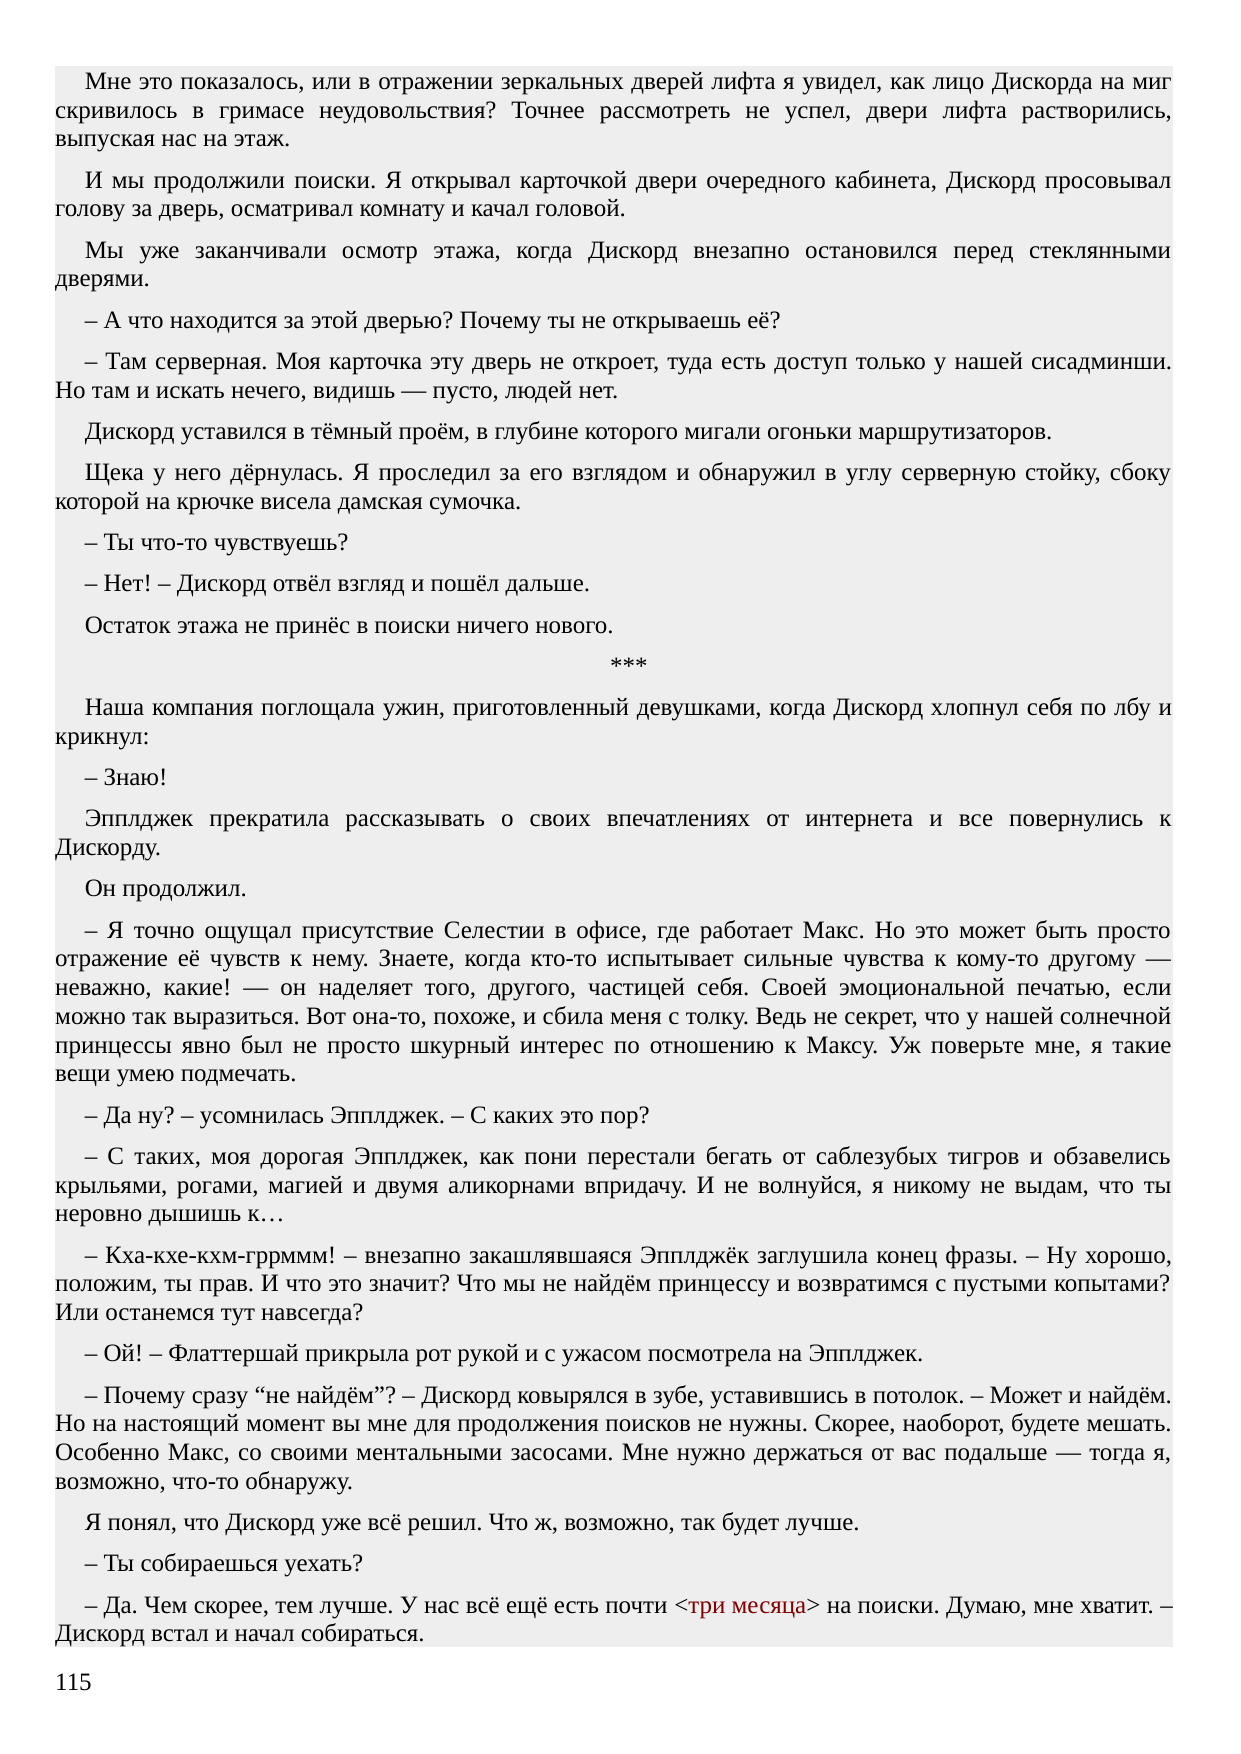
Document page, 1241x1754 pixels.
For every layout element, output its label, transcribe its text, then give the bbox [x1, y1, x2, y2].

text И мы продолжили поиски. Я открывал карточкой двери очередного кабинета, Дискорд просовывал голову за дверь, осматривал комнату и качал головой. [55, 165, 1173, 222]
text Он продолжил. [55, 873, 1173, 902]
text Мы уже заканчивали осмотр этажа, когда Дискорд внезапно остановился перед стеклянными дверями. [55, 235, 1173, 292]
text Дискорд уставился в тёмный проём, в глубине которого мигали огоньки маршрутизаторов. [55, 416, 1173, 445]
text – Кха-кхе-кхм-гррммм! – внезапно закашлявшаяся Эпплджёк заглушила конец фразы. – Ну хорошо, положим, ты прав. И что это значит? Что мы не найдём принцессу и возвратимся с пустыми копытами? Или останемся тут навсегда? [55, 1240, 1173, 1326]
text – Да ну? – усомнилась Эпплджек. – С каких это пор? [55, 1100, 1173, 1128]
text – Ой! – Флаттершай прикрыла рот рукой и с ужасом посмотрела на Эпплджек. [55, 1338, 1173, 1367]
text Наша компания поглощала ужин, приготовленный девушками, когда Дискорд хлопнул себя по лбу и крикнул: [55, 692, 1173, 750]
text – Знаю! [55, 762, 1173, 791]
text – Я точно ощущал присутствие Селестии в офисе, где работает Макс. Но это может быть просто отражение её чувств к нему. Знаете, когда кто-то испытывает сильные чувства к кому-то другому — неважно, какие! — он наделяет того, другого, частицей себя. Своей эмоциональной печатью, если можно так выразиться. Вот она-то, похоже, и сбила меня с толку. Ведь не секрет, что у нашей солнечной принцессы явно был не просто шкурный интерес по отношению к Максу. Уж поверьте мне, я такие вещи умею подмечать. [55, 915, 1173, 1087]
text – С таких, моя дорогая Эпплджек, как пони перестали бегать от саблезубых тигров и обзавелись крыльями, рогами, магией и двумя аликорнами впридачу. И не волнуйся, я никому не выдам, что ты неровно дышишь к… [55, 1141, 1173, 1227]
text Я понял, что Дискорд уже всё решил. Что ж, возможно, так будет лучше. [55, 1507, 1173, 1536]
text – Нет! – Дискорд отвёл взгляд и пошёл дальше. [55, 568, 1173, 597]
text – Там серверная. Моя карточка эту дверь не откроет, туда есть доступ только у нашей сисадминши. Но там и искать нечего, видишь — пусто, людей нет. [55, 346, 1173, 403]
text Мне это показалось, или в отражении зеркальных дверей лифта я увидел, как лицо Дискорда на миг скривилось в гримасе неудовольствия? Точнее рассмотреть не успел, двери лифта растворились, выпуская нас на этаж. [55, 66, 1173, 152]
text – Ты что-то чувствуешь? [55, 527, 1173, 556]
text – Да. Чем скорее, тем лучше. У нас всё ещё есть почти <три месяца> на поиски. Думаю, мне хватит. – Дискорд встал и начал собираться. [55, 1590, 1173, 1647]
text Эпплджек прекратила рассказывать о своих впечатлениях от интернета и все повернулись к Дискорду. [55, 803, 1173, 861]
text *** [55, 651, 1173, 680]
text Остаток этажа не принёс в поиски ничего нового. [55, 610, 1173, 638]
text – А что находится за этой дверью? Почему ты не открываешь её? [55, 305, 1173, 333]
text Щека у него дёрнулась. Я проследил за его взглядом и обнаружил в углу серверную стойку, сбоку которой на крючке висела дамская сумочка. [55, 457, 1173, 515]
text – Ты собираешься уехать? [55, 1548, 1173, 1577]
text – Почему сразу “не найдём”? – Дискорд ковырялся в зубе, уставившись в потолок. – Может и найдём. Но на настоящий момент вы мне для продолжения поисков не нужны. Скорее, наоборот, будете мешать. Особенно Макс, со своими ментальными засосами. Мне нужно держаться от вас подальше — тогда я, возможно, что-то обнаружу. [55, 1380, 1173, 1495]
